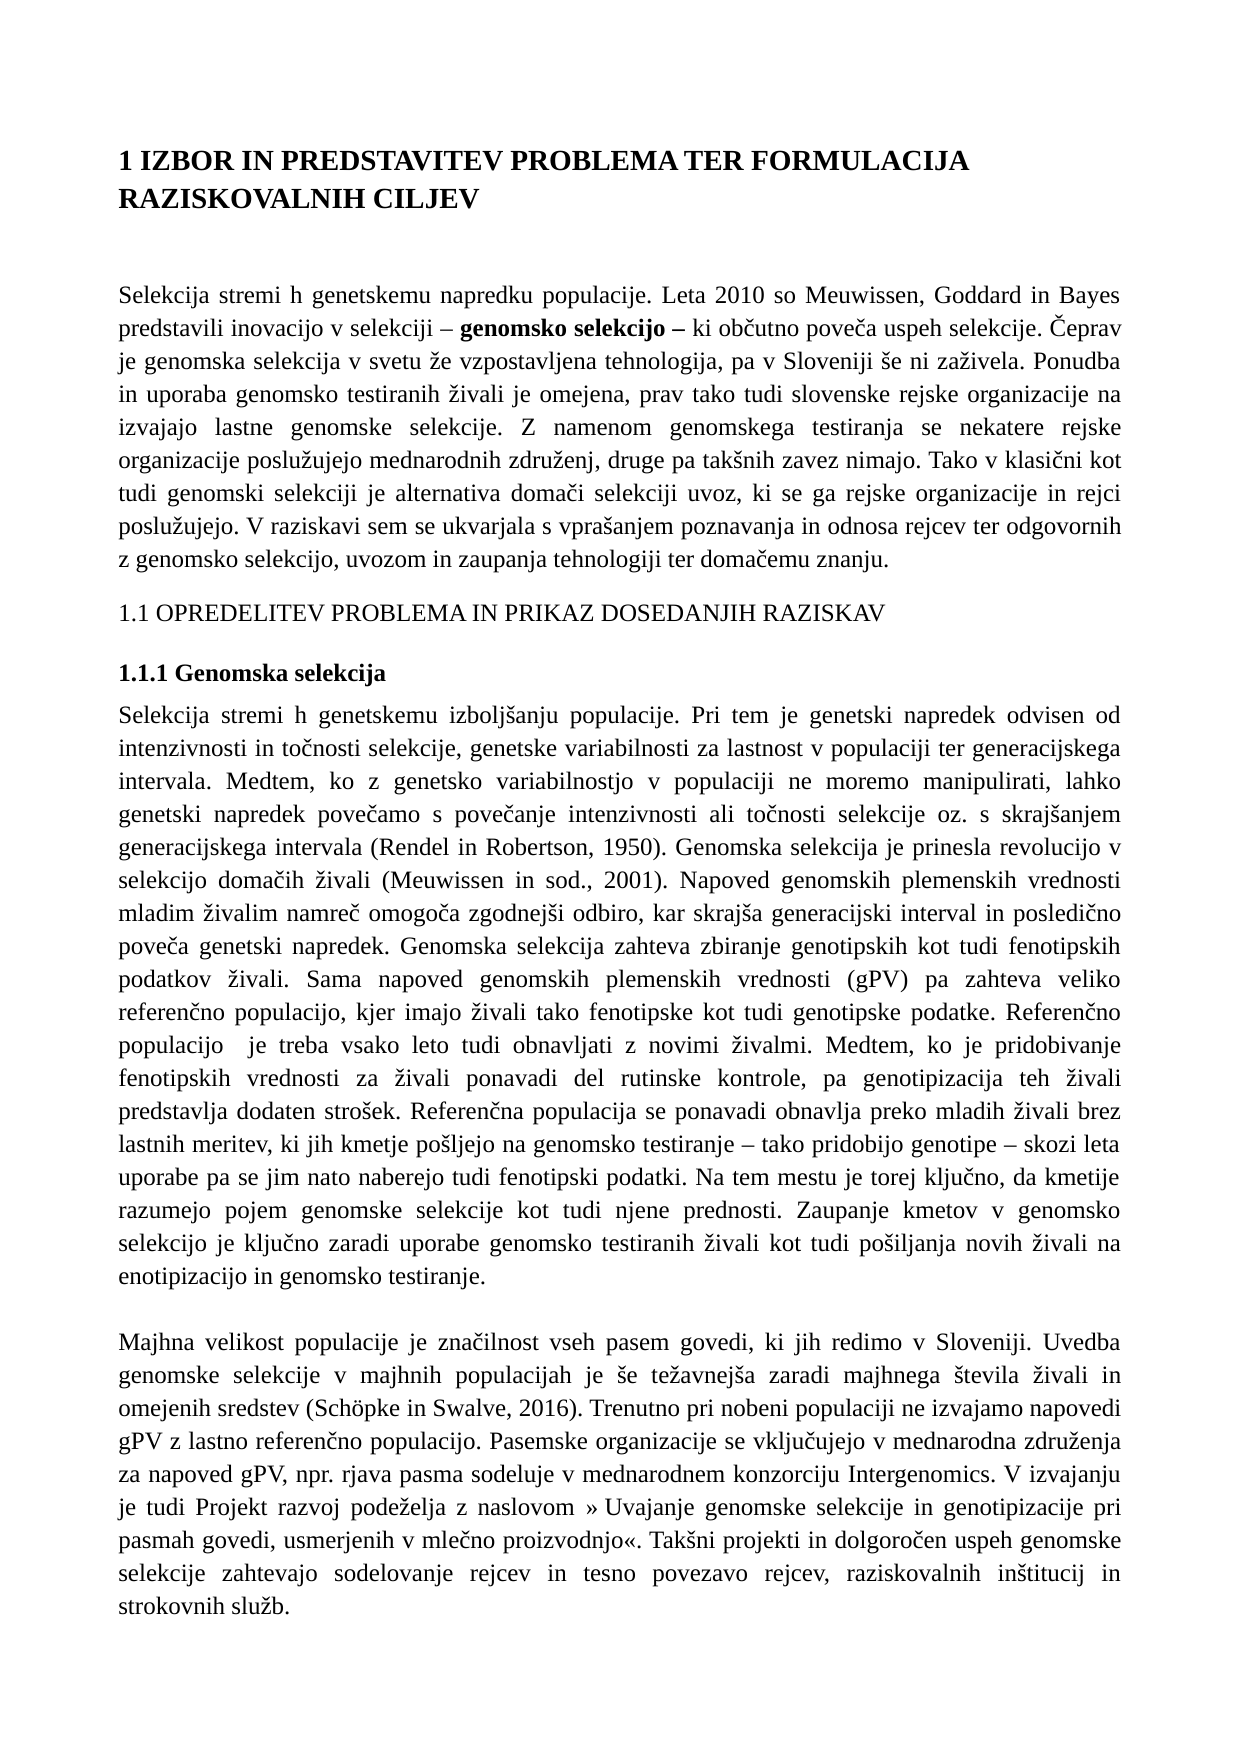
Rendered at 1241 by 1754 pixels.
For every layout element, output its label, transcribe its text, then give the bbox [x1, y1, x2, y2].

text Majhna velikost populacije je značilnost vseh pasem govedi, ki jih redimo v Sloveniji. Uvedba genomske selekcije v majhnih populacijah je še težavnejša zaradi majhnega števila živali in omejenih sredstev (Schöpke in Swalve, 2016). Trenutno pri nobeni populaciji ne izvajamo napovedi gPV z lastno referenčno populacijo. Pasemske organizacije se vključujejo v mednarodna združenja za napoved gPV, npr. rjava pasma sodeluje v mednarodnem konzorciju Intergenomics. V izvajanju je tudi Projekt razvoj podeželja z naslovom » Uvajanje genomske selekcije in genotipizacije pri pasmah govedi, usmerjenih v mlečno proizvodnjo«. Takšni projekti in dolgoročen uspeh genomske selekcije zahtevajo sodelovanje rejcev in tesno povezavo rejcev, raziskovalnih inštitucij in strokovnih služb. [118, 1327, 1122, 1620]
subtitle 1.1.1 Genomska selekcija [118, 658, 1122, 687]
subtitle 1 IZBOR IN PREDSTAVITEV PROBLEMA TER FORMULACIJA RAZISKOVALnih ciljev [118, 143, 1122, 215]
text Selekcija stremi h genetskemu napredku populacije. Leta 2010 so Meuwissen, Goddard in Bayes predstavili inovacijo v selekciji – genomsko selekcijo – ki občutno poveča uspeh selekcije. Čeprav je genomska selekcija v svetu že vzpostavljena tehnologija, pa v Sloveniji še ni zaživela. Ponudba in uporaba genomsko testiranih živali je omejena, prav tako tudi slovenske rejske organizacije na izvajajo lastne genomske selekcije. Z namenom genomskega testiranja se nekatere rejske organizacije poslužujejo mednarodnih združenj, druge pa takšnih zavez nimajo. Tako v klasični kot tudi genomski selekciji je alternativa domači selekciji uvoz, ki se ga rejske organizacije in rejci poslužujejo. V raziskavi sem se ukvarjala s vprašanjem poznavanja in odnosa rejcev ter odgovornih z genomsko selekcijo, uvozom in zaupanja tehnologiji ter domačemu znanju. [118, 280, 1122, 573]
text Selekcija stremi h genetskemu izboljšanju populacije. Pri tem je genetski napredek odvisen od intenzivnosti in točnosti selekcije, genetske variabilnosti za lastnost v populaciji ter generacijskega intervala. Medtem, ko z genetsko variabilnostjo v populaciji ne moremo manipulirati, lahko genetski napredek povečamo s povečanje intenzivnosti ali točnosti selekcije oz. s skrajšanjem generacijskega intervala (Rendel in Robertson, 1950). Genomska selekcija je prinesla revolucijo v selekcijo domačih živali (Meuwissen in sod., 2001). Napoved genomskih plemenskih vrednosti mladim živalim namreč omogoča zgodnejši odbiro, kar skrajša generacijski interval in posledično poveča genetski napredek. Genomska selekcija zahteva zbiranje genotipskih kot tudi fenotipskih podatkov živali. Sama napoved genomskih plemenskih vrednosti (gPV) pa zahteva veliko referenčno populacijo, kjer imajo živali tako fenotipske kot tudi genotipske podatke. Referenčno populacijo je treba vsako leto tudi obnavljati z novimi živalmi. Medtem, ko je pridobivanje fenotipskih vrednosti za živali ponavadi del rutinske kontrole, pa genotipizacija teh živali predstavlja dodaten strošek. Referenčna populacija se ponavadi obnavlja preko mladih živali brez lastnih meritev, ki jih kmetje pošljejo na genomsko testiranje – tako pridobijo genotipe – skozi leta uporabe pa se jim nato naberejo tudi fenotipski podatki. Na tem mestu je torej ključno, da kmetije razumejo pojem genomske selekcije kot tudi njene prednosti. Zaupanje kmetov v genomsko selekcijo je ključno zaradi uporabe genomsko testiranih živali kot tudi pošiljanja novih živali na enotipizacijo in genomsko testiranje. [118, 700, 1122, 1290]
subtitle 1.1 OPREDELITEV PROBLEMA IN PRIKAZ DOSEDANJIH RAZISKAV [118, 598, 1122, 627]
